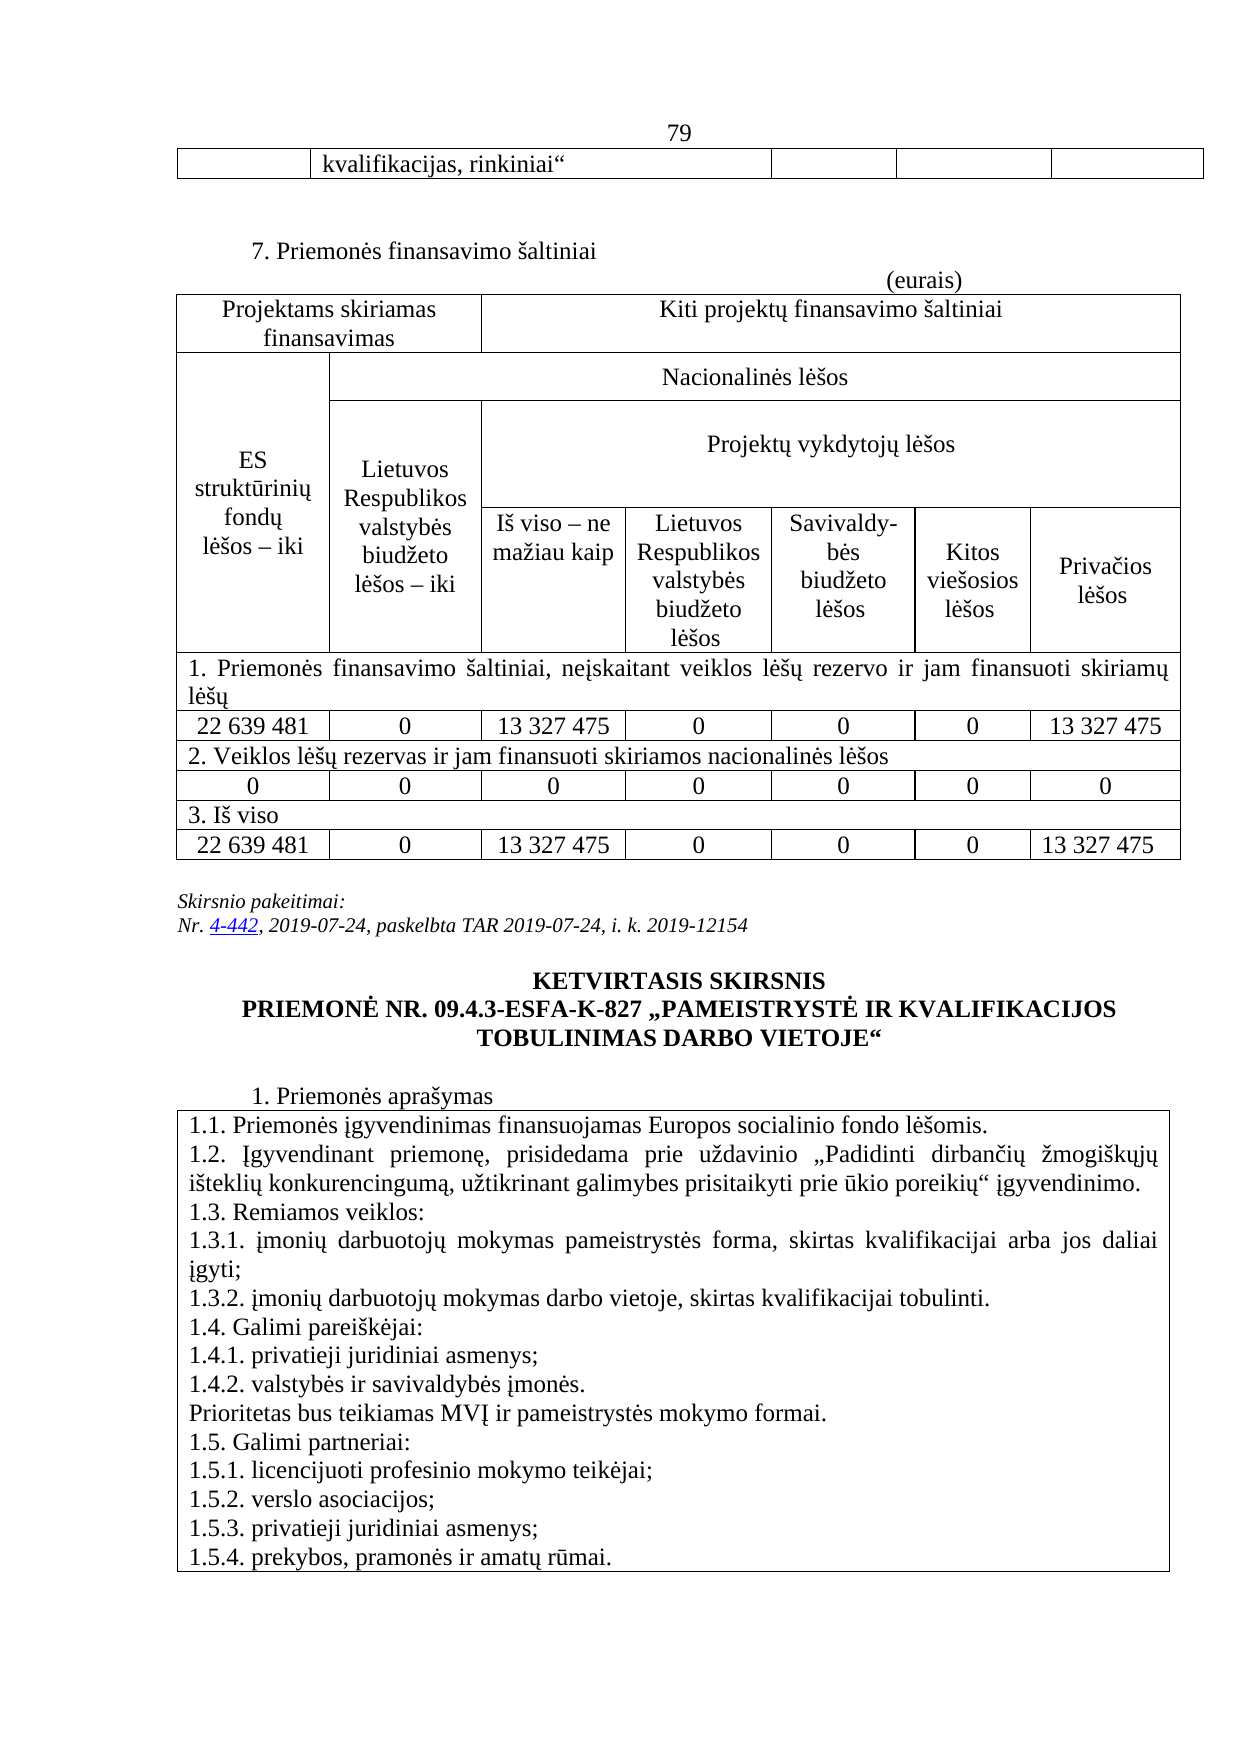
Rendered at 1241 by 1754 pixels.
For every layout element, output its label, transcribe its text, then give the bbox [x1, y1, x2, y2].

table_header Kiti projektų finansavimo šaltiniai [482, 295, 1180, 352]
table_cell 0 [1031, 771, 1180, 799]
table_cell 0 [330, 830, 481, 859]
text PRIEMONĖ NR. 09.4.3-ESFA-K-827 „PAMEISTRYSTĖ ir kvalifikacijos tobulinimas darbo vietoje“ [177, 994, 1181, 1052]
table_cell Nacionalinės lėšos [330, 353, 1180, 400]
table_cell 0 [916, 771, 1030, 799]
text Nr. 4-442, 2019-07-24, paskelbta TAR 2019-07-24, i. k. 2019-12154 [177, 913, 1181, 937]
table_cell 1. Priemonės finansavimo šaltiniai, neįskaitant veiklos lėšų rezervo ir jam finansuoti skiriamų lėšų [177, 653, 1180, 710]
table_cell Savivaldy-bės biudžeto lėšos [772, 508, 914, 652]
table_cell 2. Veiklos lėšų rezervas ir jam finansuoti skiriamos nacionalinės lėšos [177, 741, 1180, 770]
table_cell 0 [916, 830, 1030, 859]
text 7. Priemonės finansavimo šaltiniai [177, 236, 1181, 265]
table_cell 0 [772, 711, 914, 740]
table_cell 1.3. Remiamos veiklos: 1.3.1. įmonių darbuotojų mokymas pameistrystės forma, skirtas kvalifikacijai arba jos daliai įgyti; 1.3.2. įmonių darbuotojų mokymas darbo vietoje, skirtas kvalifikacijai tobulinti. [178, 1197, 1169, 1312]
text KETVIRTASIS SKIRSNIS [177, 966, 1181, 994]
table_cell 0 [772, 830, 914, 859]
table_header 1.1. Priemonės įgyvendinimas finansuojamas Europos socialinio fondo lėšomis. [178, 1111, 1169, 1139]
text (eurais) [177, 265, 1181, 293]
table_cell 0 [330, 771, 481, 799]
table_cell 13 327 475 [1031, 830, 1180, 859]
table_cell 0 [772, 771, 914, 799]
table_cell 13 327 475 [482, 711, 625, 740]
text 1. Priemonės aprašymas [177, 1081, 1181, 1109]
table_cell [1052, 149, 1203, 177]
table_cell 0 [626, 771, 771, 799]
table_cell Kitos viešosios lėšos [916, 508, 1030, 652]
table_cell 22 639 481 [177, 830, 329, 859]
table_header Projektams skiriamas finansavimas [177, 295, 481, 352]
table_cell 13 327 475 [482, 830, 625, 859]
table_cell 3. Iš viso [177, 801, 1180, 829]
table_cell 0 [177, 771, 329, 799]
table_cell Projektų vykdytojų lėšos [482, 401, 1180, 507]
table_cell 22 639 481 [177, 711, 329, 740]
table_cell 13 327 475 [1031, 711, 1180, 740]
table_cell [178, 149, 310, 177]
table_cell 0 [626, 830, 771, 859]
table_cell Privačios lėšos [1031, 508, 1180, 652]
text Skirsnio pakeitimai: [177, 889, 1181, 913]
table_cell Iš viso – ne mažiau kaip [482, 508, 625, 652]
table_cell kvalifikacijas, rinkiniai“ [311, 149, 771, 177]
table_cell Lietuvos Respublikos valstybės biudžeto lėšos [626, 508, 771, 652]
table_cell [772, 149, 896, 177]
table_cell 0 [626, 711, 771, 740]
table_cell 1.4. Galimi pareiškėjai: 1.4.1. privatieji juridiniai asmenys; 1.4.2. valstybės ir savivaldybės įmonės. Prioritetas bus teikiamas MVĮ ir pameistrystės mokymo formai. [178, 1312, 1169, 1427]
table_cell 0 [330, 711, 481, 740]
table_cell 1.2. Įgyvendinant priemonę, prisidedama prie uždavinio „Padidinti dirbančių žmogiškųjų išteklių konkurencingumą, užtikrinant galimybes prisitaikyti prie ūkio poreikių“ įgyvendinimo. [178, 1139, 1169, 1197]
table_cell ES struktūrinių fondų lėšos – iki [177, 353, 329, 652]
table_cell Lietuvos Respublikos valstybės biudžeto lėšos – iki [330, 401, 481, 652]
table_cell [897, 149, 1051, 177]
table_cell 1.5. Galimi partneriai: 1.5.1. licencijuoti profesinio mokymo teikėjai; 1.5.2. verslo asociacijos; 1.5.3. privatieji juridiniai asmenys; 1.5.4. prekybos, pramonės ir amatų rūmai. [178, 1427, 1169, 1571]
table_cell 0 [482, 771, 625, 799]
table_cell 0 [916, 711, 1030, 740]
